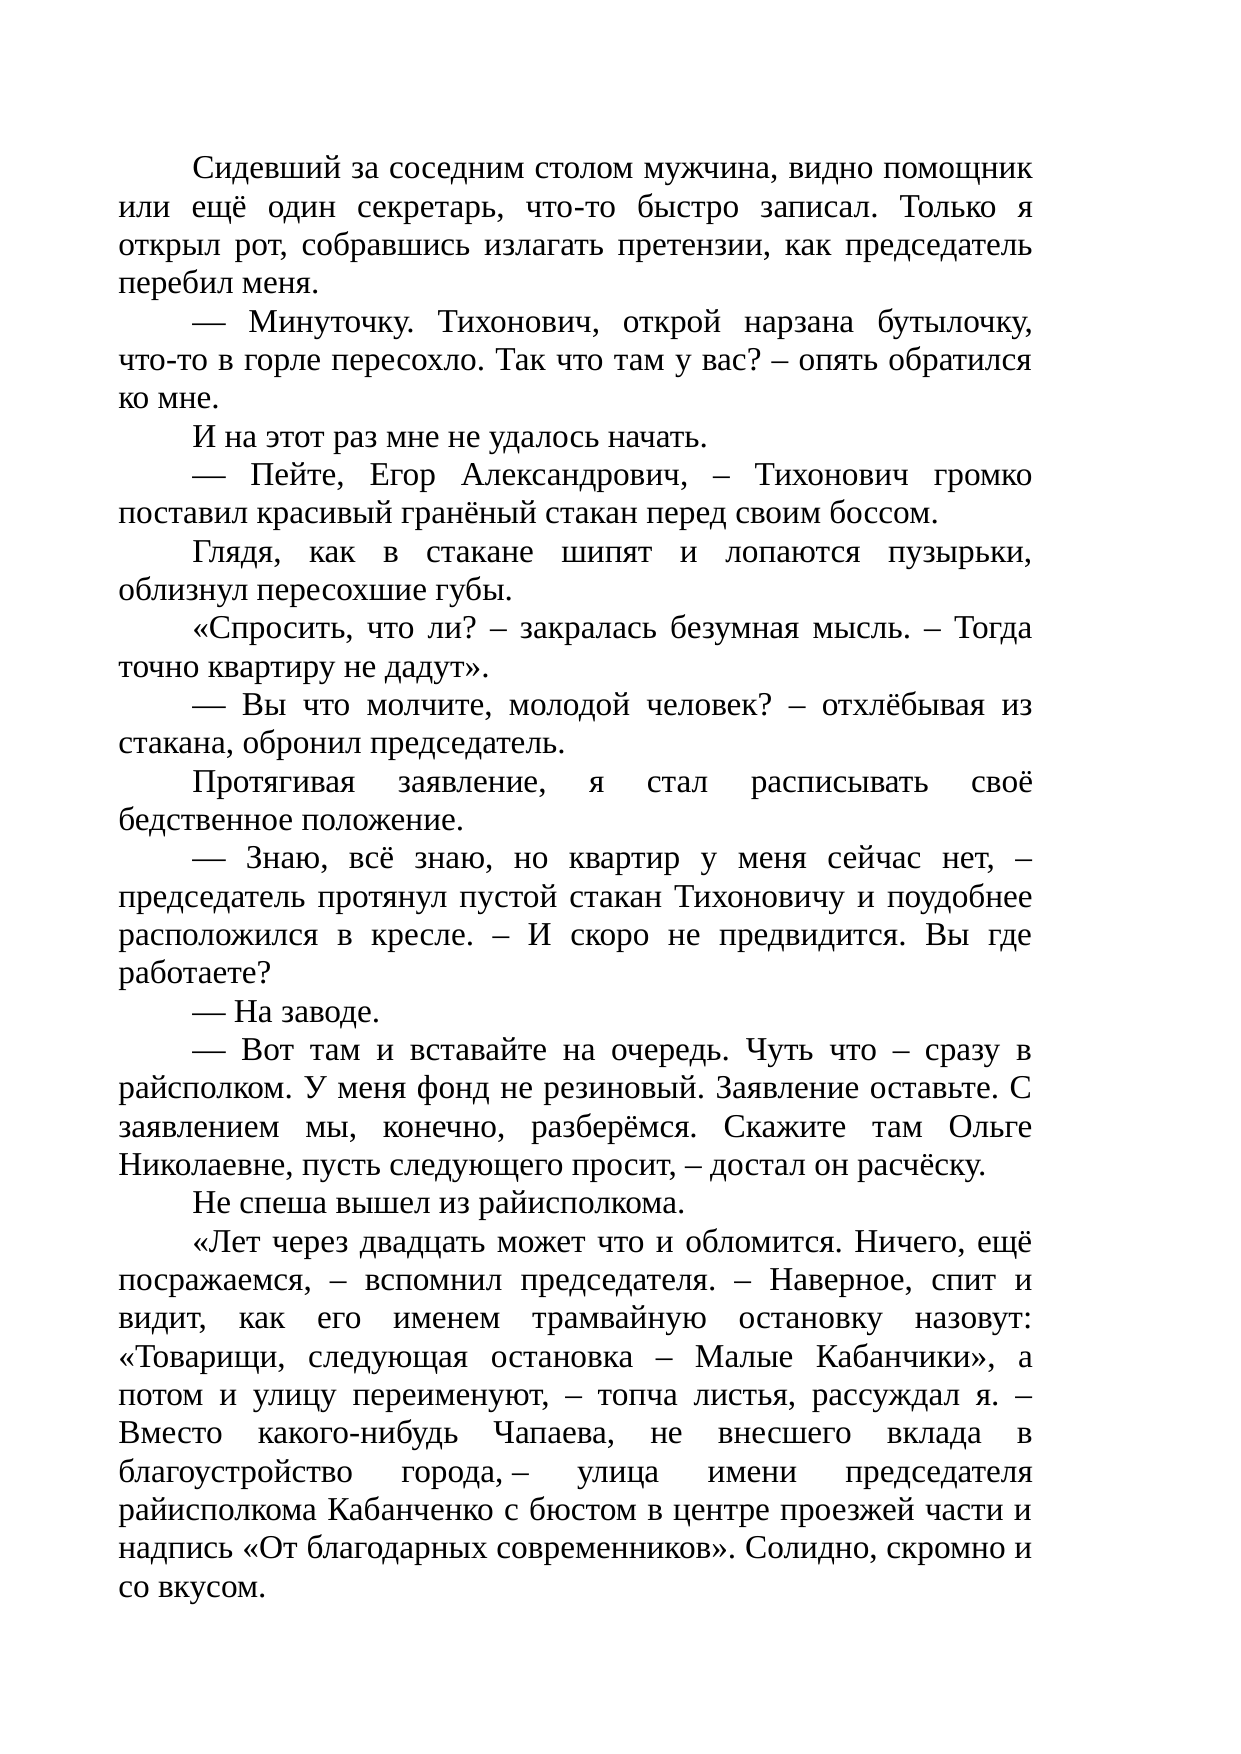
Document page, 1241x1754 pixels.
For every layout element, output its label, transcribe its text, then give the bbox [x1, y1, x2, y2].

text Глядя, как в стакане шипят и лопаются пузырьки, облизнул пересохшие губы. [118, 531, 1033, 608]
text Не спеша вышел из райисполкома. [118, 1183, 1033, 1221]
text «Лет через двадцать может что и обломится. Ничего, ещё посражаемся, – вспомнил председателя. – Наверное, спит и видит, как его именем трамвайную остановку назовут: «Товарищи, следующая остановка – Малые Кабанчики», а потом и улицу переименуют, – топча листья, рассуждал я. – Вместо какого‑нибудь Чапаева, не внесшего вклада в благоустройство города, – улица имени председателя райисполкома Кабанченко с бюстом в центре проезжей части и надпись «От благодарных современников». Солидно, скромно и со вкусом. [118, 1221, 1033, 1604]
text И на этот раз мне не удалось начать. [118, 416, 1033, 454]
text — На заводе. [118, 991, 1033, 1029]
text — Минуточку. Тихонович, открой нарзана бутылочку, что‑то в горле пересохло. Так что там у вас? – опять обратился ко мне. [118, 301, 1033, 416]
text — Знаю, всё знаю, но квартир у меня сейчас нет, – председатель протянул пустой стакан Тихоновичу и поудобнее расположился в кресле. – И скоро не предвидится. Вы где работаете? [118, 838, 1033, 991]
text — Пейте, Егор Александрович, – Тихонович громко поставил красивый гранёный стакан перед своим боссом. [118, 454, 1033, 531]
text Сидевший за соседним столом мужчина, видно помощник или ещё один секретарь, что‑то быстро записал. Только я открыл рот, собравшись излагать претензии, как председатель перебил меня. [118, 148, 1033, 301]
text Протягивая заявление, я стал расписывать своё бедственное положение. [118, 761, 1033, 838]
text — Вот там и вставайте на очередь. Чуть что – сразу в райсполком. У меня фонд не резиновый. Заявление оставьте. С заявлением мы, конечно, разберёмся. Скажите там Ольге Николаевне, пусть следующего просит, – достал он расчёску. [118, 1029, 1033, 1183]
text — Вы что молчите, молодой человек? – отхлёбывая из стакана, обронил председатель. [118, 684, 1033, 761]
text «Спросить, что ли? – закралась безумная мысль. – Тогда точно квартиру не дадут». [118, 608, 1033, 684]
